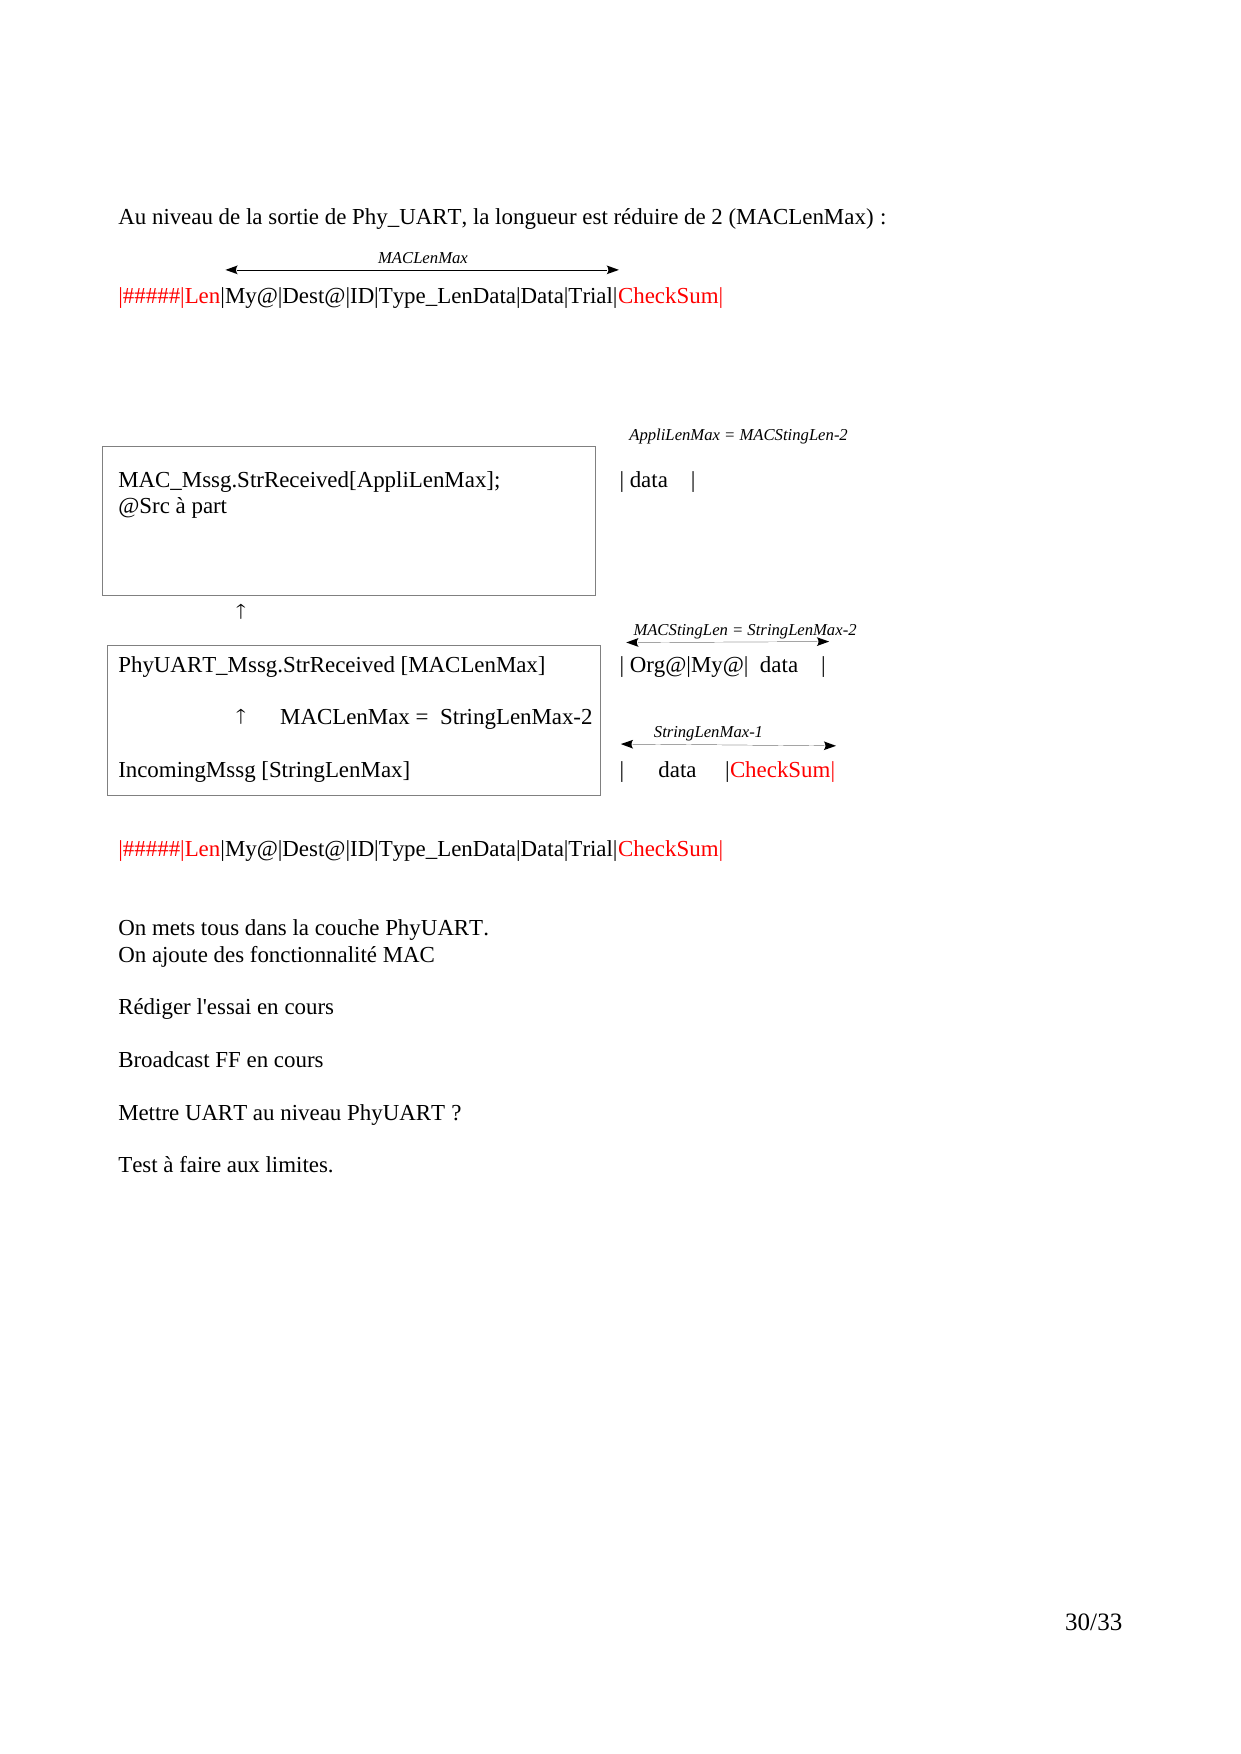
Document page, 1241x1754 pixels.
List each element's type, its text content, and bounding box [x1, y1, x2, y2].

text | Org@|My@| data | [601, 651, 1122, 677]
text @Src à part [118, 493, 595, 519]
text PhyUART_Mssg.StrReceived [MACLenMax] [118, 651, 600, 677]
text  MACLenMax = StringLenMax-2 [118, 703, 600, 730]
text On ajoute des fonctionnalité MAC [118, 941, 1122, 967]
text | data | [596, 466, 1122, 493]
text IncomingMssg [StringLenMax] [118, 756, 600, 782]
text | data |CheckSum| [601, 756, 1122, 782]
text MAC_Mssg.StrReceived[AppliLenMax]; [118, 466, 595, 493]
text Broadcast FF en cours [118, 1046, 1122, 1072]
text  [118, 598, 1122, 624]
text Au niveau de la sortie de Phy_UART, la longueur est réduire de 2 (MACLenMax) : [118, 203, 1122, 229]
text |#####|Len|My@|Dest@|ID|Type_LenData|Data|Trial|CheckSum| [118, 282, 1122, 308]
text |#####|Len|My@|Dest@|ID|Type_LenData|Data|Trial|CheckSum| [118, 835, 1122, 862]
text Mettre UART au niveau PhyUART ? [118, 1099, 1122, 1125]
text On mets tous dans la couche PhyUART. [118, 914, 1122, 941]
text [596, 493, 1122, 519]
text Test à faire aux limites. [118, 1151, 1122, 1178]
text [601, 703, 1122, 730]
text Rédiger l'essai en cours [118, 993, 1122, 1020]
